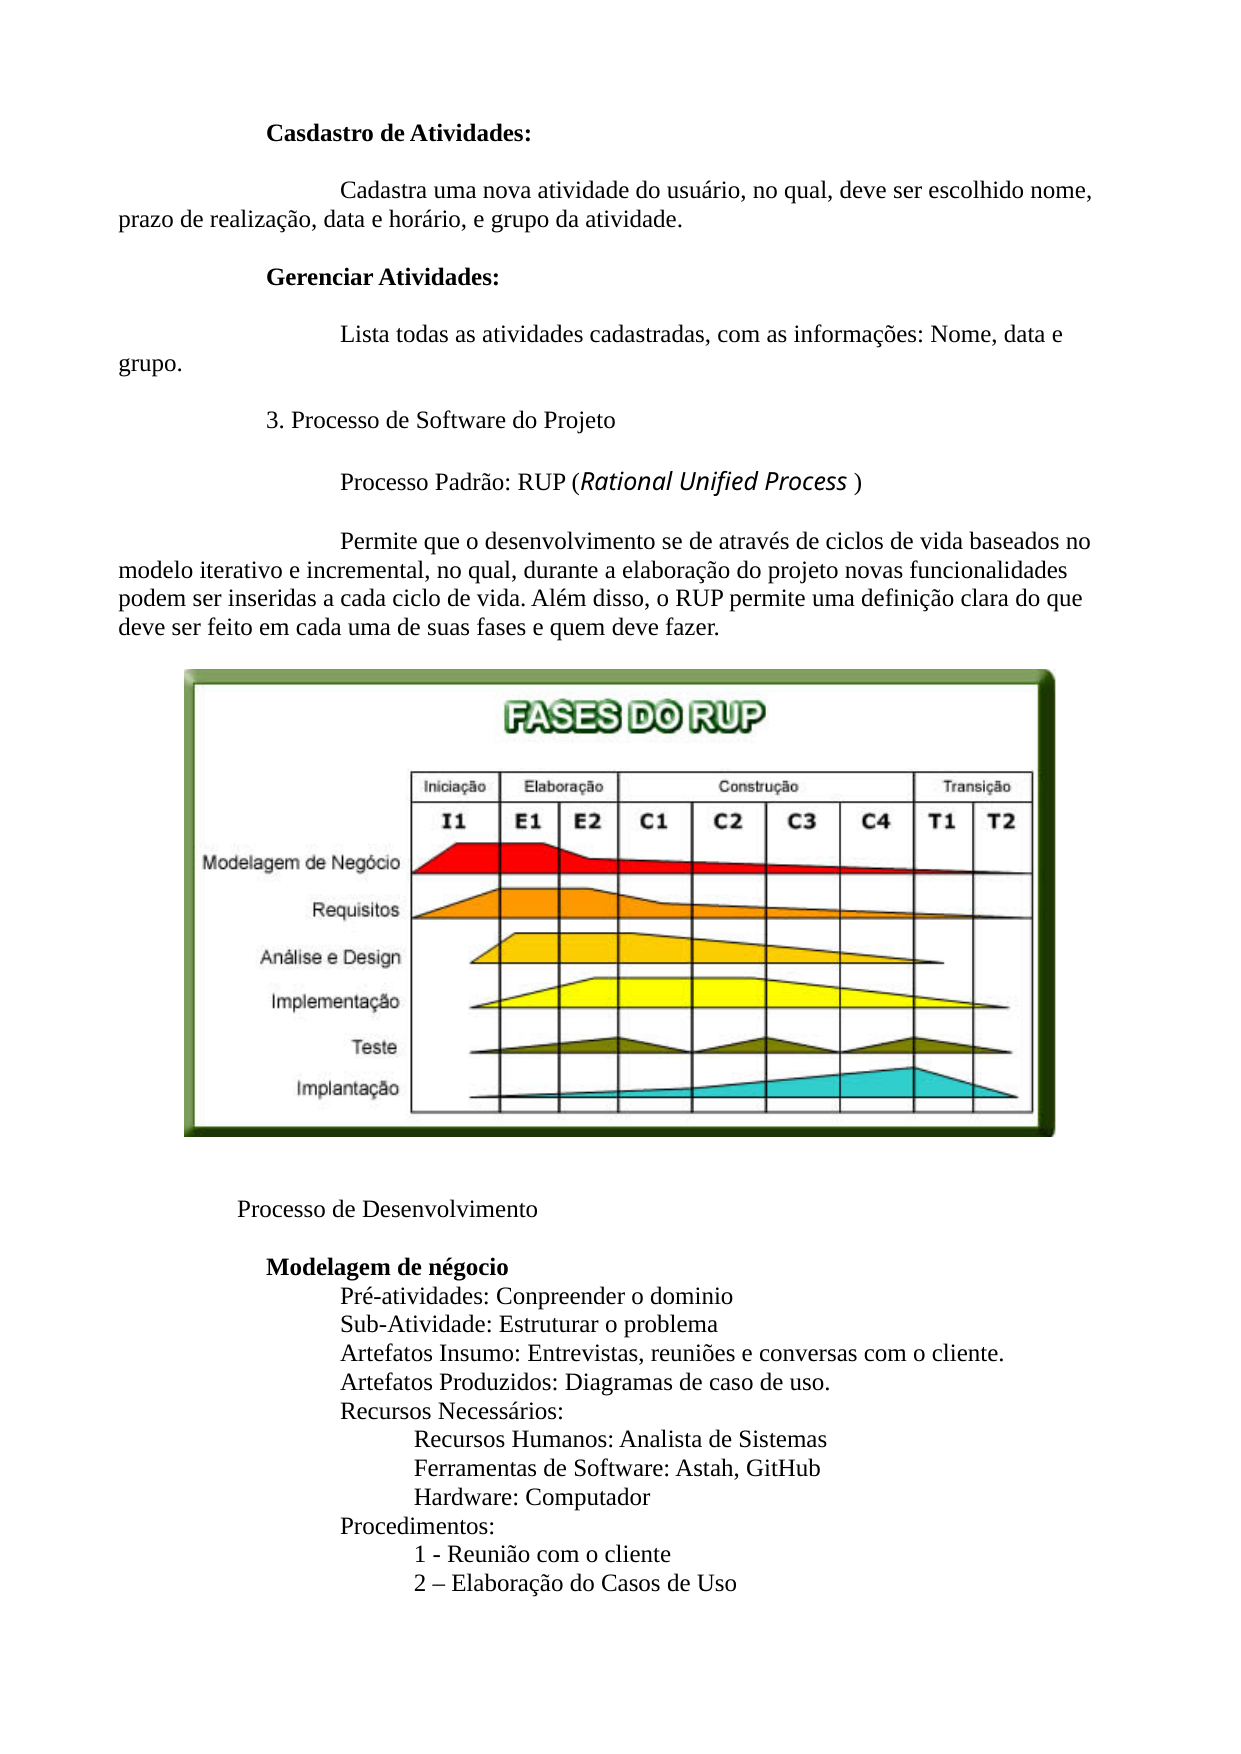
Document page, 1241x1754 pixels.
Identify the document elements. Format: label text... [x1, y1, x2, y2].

text Modelagem de négocio [118, 1252, 1122, 1281]
text 1 - Reunião com o cliente [118, 1539, 1122, 1568]
text Hardware: Computador [118, 1482, 1122, 1511]
text Recursos Humanos: Analista de Sistemas [118, 1424, 1122, 1453]
text Permite que o desenvolvimento se de através de ciclos de vida baseados no modelo iterativo e incremental, no qual, durante a elaboração do projeto novas funcionalidades podem ser inseridas a cada ciclo de vida. Além disso, o RUP permite uma definição clara do que deve ser feito em cada uma de suas fases e quem deve fazer. [118, 526, 1122, 641]
text Artefatos Produzidos: Diagramas de caso de uso. [118, 1367, 1122, 1396]
text Pré-atividades: Conpreender o dominio [118, 1281, 1122, 1309]
text Processo de Desenvolvimento [118, 1194, 1122, 1223]
text Ferramentas de Software: Astah, GitHub [118, 1453, 1122, 1482]
text Recursos Necessários: [118, 1396, 1122, 1424]
text Procedimentos: [118, 1511, 1122, 1539]
text 2 – Elaboração do Casos de Uso [118, 1568, 1122, 1597]
text Processo Padrão: RUP (Rational Unified Process ) [118, 463, 1122, 497]
text Artefatos Insumo: Entrevistas, reuniões e conversas com o cliente. [118, 1338, 1122, 1367]
text Gerenciar Atividades: [118, 262, 1122, 291]
text 3. Processo de Software do Projeto [118, 406, 1122, 434]
text Casdastro de Atividades: [118, 118, 1122, 147]
text Sub-Atividade: Estruturar o problema [118, 1309, 1122, 1338]
text Lista todas as atividades cadastradas, com as informações: Nome, data e grupo. [118, 319, 1122, 377]
text Cadastra uma nova atividade do usuário, no qual, deve ser escolhido nome, prazo de realização, data e horário, e grupo da atividade. [118, 176, 1122, 233]
